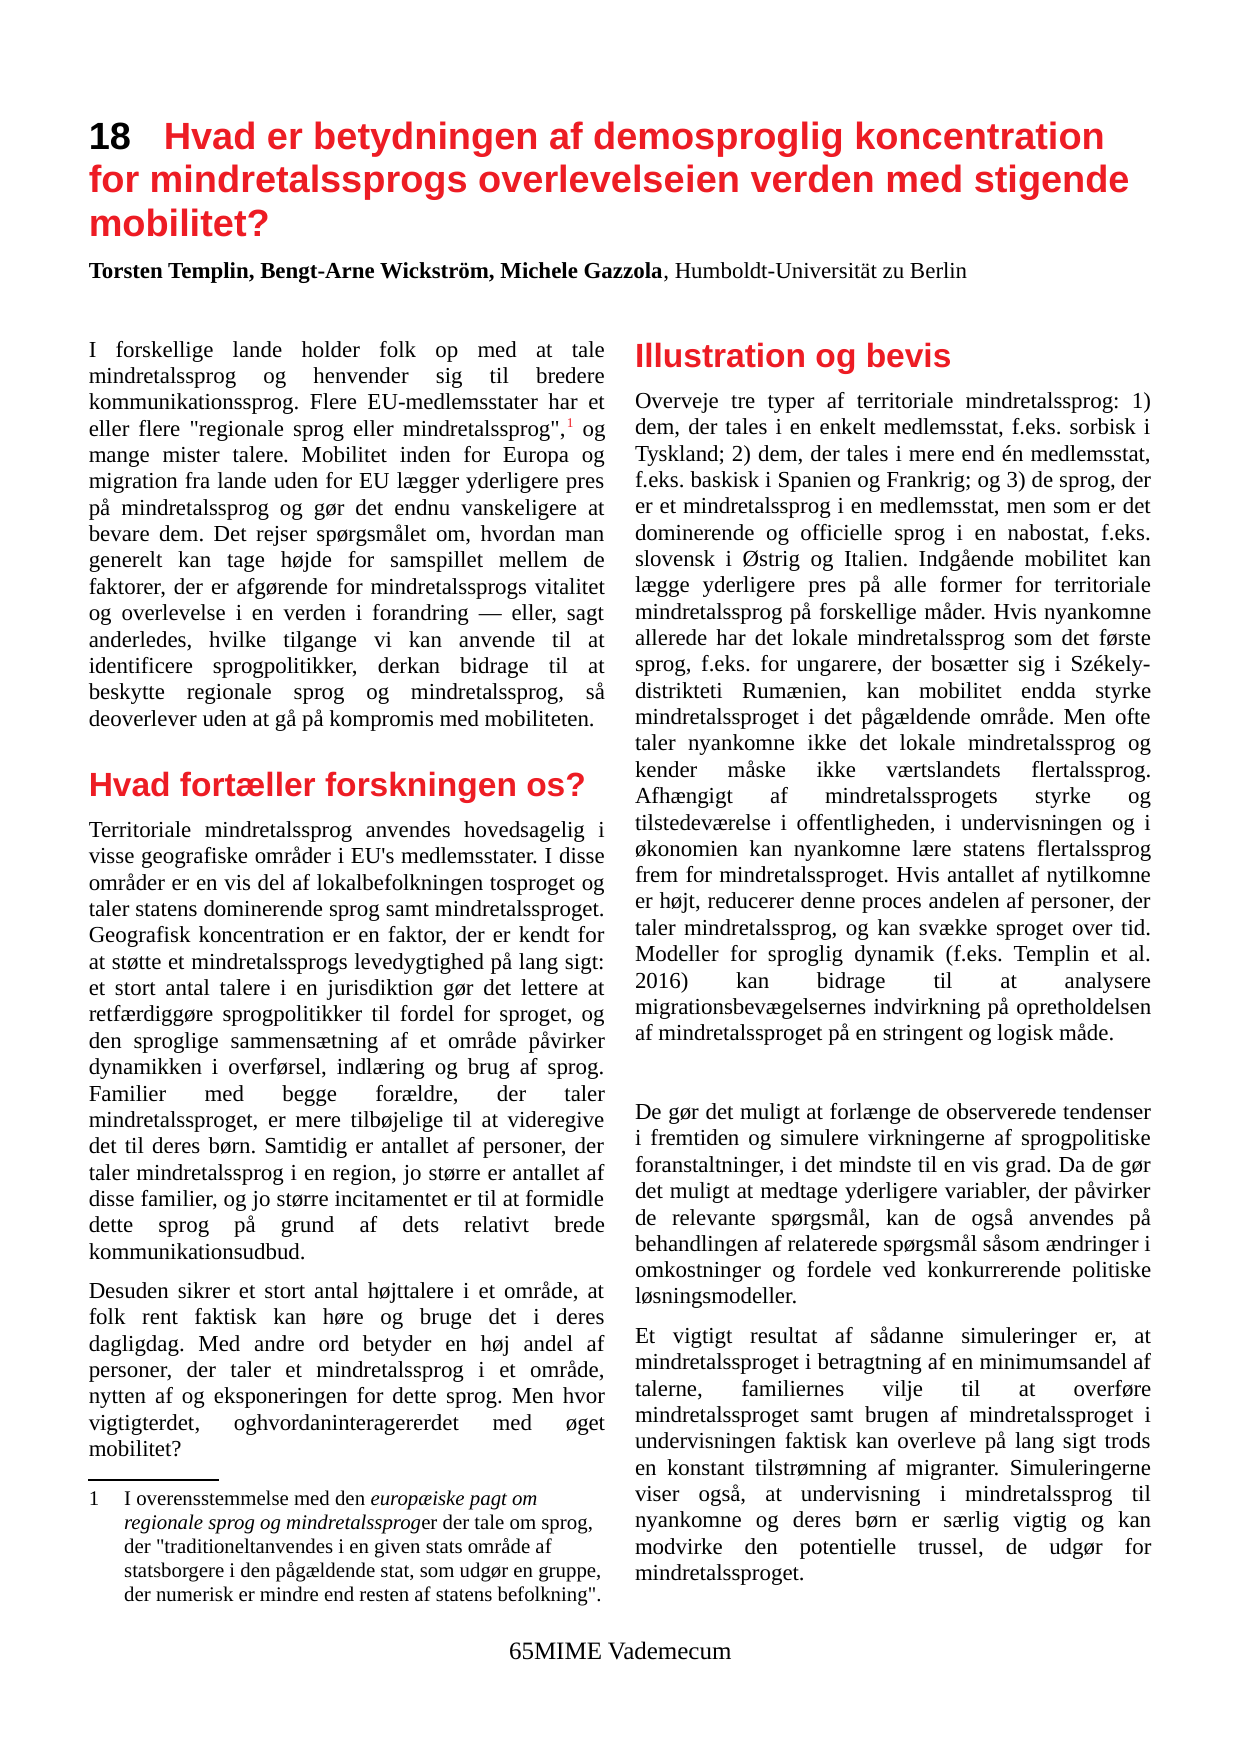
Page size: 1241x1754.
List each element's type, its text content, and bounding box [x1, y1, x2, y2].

text Desuden sikrer et stort antal højttalere i et område, at folk rent faktisk kan høre og bruge det i deres dagligdag. Med andre ord betyder en høj andel af personer, der taler et mindretalssprog i et område, nytten af og eksponeringen for dette sprog. Men hvor vigtigterdet, oghvordaninteragererdet med øget mobilitet? [88, 1277, 605, 1462]
text De gør det muligt at forlænge de observerede tendenser i fremtiden og simulere virkningerne af sprogpolitiske foranstaltninger, i det mindste til en vis grad. Da de gør det muligt at medtage yderligere variabler, der påvirker de relevante spørgsmål, kan de også anvendes på behandlingen af relaterede spørgsmål såsom ændringer i omkostninger og fordele ved konkurrerende politiske løsningsmodeller. [635, 1098, 1152, 1309]
subtitle Hvad fortæller forskningen os? [88, 765, 605, 803]
text Territoriale mindretalssprog anvendes hovedsagelig i visse geografiske områder i EU's medlemsstater. I disse områder er en vis del af lokalbefolkningen tosproget og taler statens dominerende sprog samt mindretalssproget. Geografisk koncentration er en faktor, der er kendt for at støtte et mindretalssprogs levedygtighed på lang sigt: et stort antal talere i en jurisdiktion gør det lettere at retfærdiggøre sprogpolitikker til fordel for sproget, og den sproglige sammensætning af et område påvirker dynamikken i overførsel, indlæring og brug af sprog. Familier med begge forældre, der taler mindretalssproget, er mere tilbøjelige til at videregive det til deres børn. Samtidig er antallet af personer, der taler mindretalssprog i en region, jo større er antallet af disse familier, og jo større incitamentet er til at formidle dette sprog på grund af dets relativt brede kommunikationsudbud. [88, 816, 605, 1264]
text Overveje tre typer af territoriale mindretalssprog: 1) dem, der tales i en enkelt medlemsstat, f.eks. sorbisk i Tyskland; 2) dem, der tales i mere end én medlemsstat, f.eks. baskisk i Spanien og Frankrig; og 3) de sprog, der er et mindretalssprog i en medlemsstat, men som er det dominerende og officielle sprog i en nabostat, f.eks. slovensk i Østrig og Italien. Indgående mobilitet kan lægge yderligere pres på alle former for territoriale mindretalssprog på forskellige måder. Hvis nyankomne allerede har det lokale mindretalssprog som det første sprog, f.eks. for ungarere, der bosætter sig i Székely- distrikteti Rumænien, kan mobilitet endda styrke mindretalssproget i det pågældende område. Men ofte taler nyankomne ikke det lokale mindretalssprog og kender måske ikke værtslandets flertalssprog. Afhængigt af mindretalssprogets styrke og tilstedeværelse i offentligheden, i undervisningen og i økonomien kan nyankomne lære statens flertalssprog frem for mindretalssproget. Hvis antallet af nytilkomne er højt, reducerer denne proces andelen af personer, der taler mindretalssprog, og kan svække sproget over tid. Modeller for sproglig dynamik (f.eks. Templin et al. 2016) kan bidrage til at analysere migrationsbevægelsernes indvirkning på opretholdelsen af mindretalssproget på en stringent og logisk måde. [635, 387, 1152, 1046]
text Et vigtigt resultat af sådanne simuleringer er, at mindretalssproget i betragtning af en minimumsandel af talerne, familiernes vilje til at overføre mindretalssproget samt brugen af mindretalssproget i undervisningen faktisk kan overleve på lang sigt trods en konstant tilstrømning af migranter. Simuleringerne viser også, at undervisning i mindretalssprog til nyankomne og deres børn er særlig vigtig og kan modvirke den potentielle trussel, de udgør for mindretalssproget. [635, 1322, 1152, 1586]
subtitle Hvad er betydningen af demosproglig koncentration for mindretalssprogs overlevelseien verden med stigende mobilitet? [88, 113, 1152, 244]
text Torsten Templin, Bengt-Arne Wickström, Michele Gazzola, Humboldt-Universität zu Berlin [88, 257, 1152, 283]
text I overensstemmelse med den europæiske pagt om regionale sprog og mindretalssproger der tale om sprog, der "traditioneltanvendes i en given stats område af statsborgere i den pågældende stat, som udgør en gruppe, der numerisk er mindre end resten af statens befolkning". [88, 1486, 605, 1606]
text I forskellige lande holder folk op med at tale mindretalssprog og henvender sig til bredere kommunikationssprog. Flere EU-medlemsstater har et eller flere "regionale sprog eller mindretalssprog", og mange mister talere. Mobilitet inden for Europa og migration fra lande uden for EU lægger yderligere pres på mindretalssprog og gør det endnu vanskeligere at bevare dem. Det rejser spørgsmålet om, hvordan man generelt kan tage højde for samspillet mellem de faktorer, der er afgørende for mindretalssprogs vitalitet og overlevelse i en verden i forandring — eller, sagt anderledes, hvilke tilgange vi kan anvende til at identificere sprogpolitikker, derkan bidrage til at beskytte regionale sprog og mindretalssprog, så deoverlever uden at gå på kompromis med mobiliteten. [88, 336, 605, 731]
subtitle Illustration og bevis [635, 336, 1152, 374]
